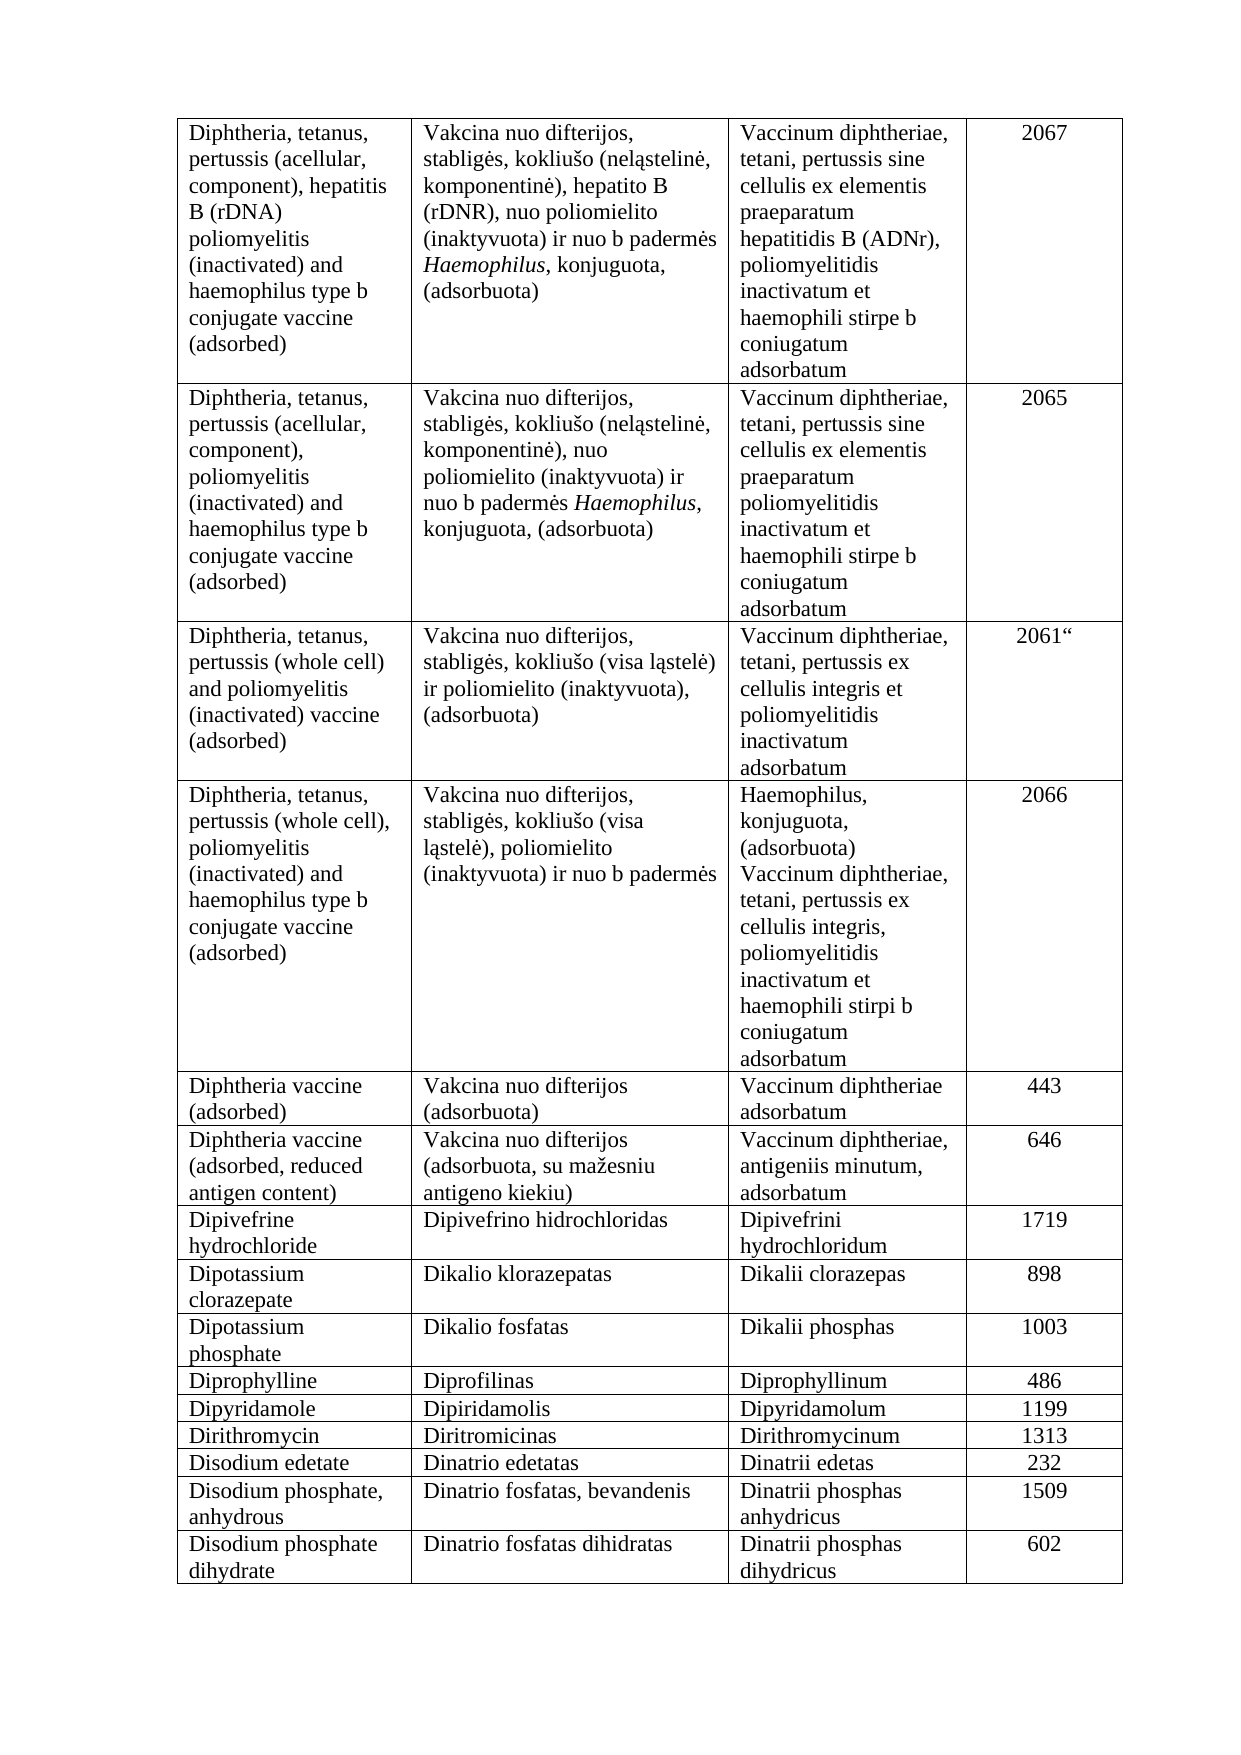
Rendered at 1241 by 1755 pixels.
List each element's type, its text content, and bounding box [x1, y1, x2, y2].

table_cell 898 [967, 1260, 1122, 1312]
table_cell Dirithromycin [178, 1422, 411, 1448]
table_cell 2061“ [967, 622, 1122, 780]
table_cell Diphtheria, tetanus, pertussis (whole cell), poliomyelitis (inactivated) and haemophilus type b conjugate vaccine (adsorbed) [178, 781, 411, 1071]
table_cell Vakcina nuo difterijos (adsorbuota, su mažesniu antigeno kiekiu) [412, 1126, 728, 1205]
table_cell Diritromicinas [412, 1422, 728, 1448]
table_cell Diphtheria vaccine (adsorbed, reduced antigen content) [178, 1126, 411, 1205]
table_cell Diprofilinas [412, 1367, 728, 1393]
table_cell Dipyridamolum [729, 1395, 966, 1421]
table_cell Disodium phosphate dihydrate [178, 1531, 411, 1583]
table_cell Dipotassium clorazepate [178, 1260, 411, 1312]
table_cell 1719 [967, 1206, 1122, 1259]
table_cell 2065 [967, 384, 1122, 621]
table_cell Diphtheria vaccine (adsorbed) [178, 1072, 411, 1125]
table_cell Vaccinum diphtheriae, tetani, pertussis ex cellulis integris et poliomyelitidis inactivatum adsorbatum [729, 622, 966, 780]
table_cell Dipivefrine hydrochloride [178, 1206, 411, 1259]
table_cell Dipiridamolis [412, 1395, 728, 1421]
table_cell Diphtheria, tetanus, pertussis (acellular, component), hepatitis B (rDNA) poliomyelitis (inactivated) and haemophilus type b conjugate vaccine (adsorbed) [178, 119, 411, 383]
table_cell Vakcina nuo difterijos (adsorbuota) [412, 1072, 728, 1125]
table_cell 443 [967, 1072, 1122, 1125]
table_cell Dinatrii phosphas dihydricus [729, 1531, 966, 1583]
table_cell Vaccinum diphtheriae adsorbatum [729, 1072, 966, 1125]
table_cell 1199 [967, 1395, 1122, 1421]
table_cell Vakcina nuo difterijos, stabligės, kokliušo (neląstelinė, komponentinė), nuo poliomielito (inaktyvuota) ir nuo b padermės Haemophilus, konjuguota, (adsorbuota) [412, 384, 728, 621]
table_cell Diphtheria, tetanus, pertussis (whole cell) and poliomyelitis (inactivated) vaccine (adsorbed) [178, 622, 411, 780]
table_cell Dinatrio fosfatas, bevandenis [412, 1477, 728, 1529]
table_cell Disodium phosphate, anhydrous [178, 1477, 411, 1529]
table_cell 232 [967, 1449, 1122, 1476]
table_cell Dipivefrino hidrochloridas [412, 1206, 728, 1259]
table_cell Haemophilus, konjuguota, (adsorbuota) Vaccinum diphtheriae, tetani, pertussis ex cellulis integris, poliomyelitidis inactivatum et haemophili stirpi b coniugatum adsorbatum [729, 781, 966, 1071]
table_cell Vaccinum diphtheriae, tetani, pertussis sine cellulis ex elementis praeparatum hepatitidis B (ADNr), poliomyelitidis inactivatum et haemophili stirpe b coniugatum adsorbatum [729, 119, 966, 383]
table_cell 2067 [967, 119, 1122, 383]
table_cell Vaccinum diphtheriae, tetani, pertussis sine cellulis ex elementis praeparatum poliomyelitidis inactivatum et haemophili stirpe b coniugatum adsorbatum [729, 384, 966, 621]
table_cell Vakcina nuo difterijos, stabligės, kokliušo (visa ląstelė) ir poliomielito (inaktyvuota), (adsorbuota) [412, 622, 728, 780]
table_cell Dipotassium phosphate [178, 1314, 411, 1366]
table_cell Dirithromycinum [729, 1422, 966, 1448]
table_cell 1509 [967, 1477, 1122, 1529]
table_cell Dinatrii edetas [729, 1449, 966, 1476]
table_cell Dikalio klorazepatas [412, 1260, 728, 1312]
table_cell Vakcina nuo difterijos, stabligės, kokliušo (neląstelinė, komponentinė), hepatito B (rDNR), nuo poliomielito (inaktyvuota) ir nuo b padermės Haemophilus, konjuguota, (adsorbuota) [412, 119, 728, 383]
table_cell 2066 [967, 781, 1122, 1071]
table_cell Dikalii clorazepas [729, 1260, 966, 1312]
table_cell 1003 [967, 1314, 1122, 1366]
table_cell Dipyridamole [178, 1395, 411, 1421]
table_cell Diprophyllinum [729, 1367, 966, 1393]
table_cell Dipivefrini hydrochloridum [729, 1206, 966, 1259]
table_cell Diphtheria, tetanus, pertussis (acellular, component), poliomyelitis (inactivated) and haemophilus type b conjugate vaccine (adsorbed) [178, 384, 411, 621]
table_cell Dinatrio edetatas [412, 1449, 728, 1476]
table_cell Dikalii phosphas [729, 1314, 966, 1366]
table_cell Vaccinum diphtheriae, antigeniis minutum, adsorbatum [729, 1126, 966, 1205]
table_cell Vakcina nuo difterijos, stabligės, kokliušo (visa ląstelė), poliomielito (inaktyvuota) ir nuo b padermės [412, 781, 728, 1071]
table_cell 646 [967, 1126, 1122, 1205]
table_cell Disodium edetate [178, 1449, 411, 1476]
table_cell 602 [967, 1531, 1122, 1583]
table_cell Dinatrio fosfatas dihidratas [412, 1531, 728, 1583]
table_cell 486 [967, 1367, 1122, 1393]
table_cell Diprophylline [178, 1367, 411, 1393]
table_cell Dikalio fosfatas [412, 1314, 728, 1366]
table_cell 1313 [967, 1422, 1122, 1448]
table_cell Dinatrii phosphas anhydricus [729, 1477, 966, 1529]
